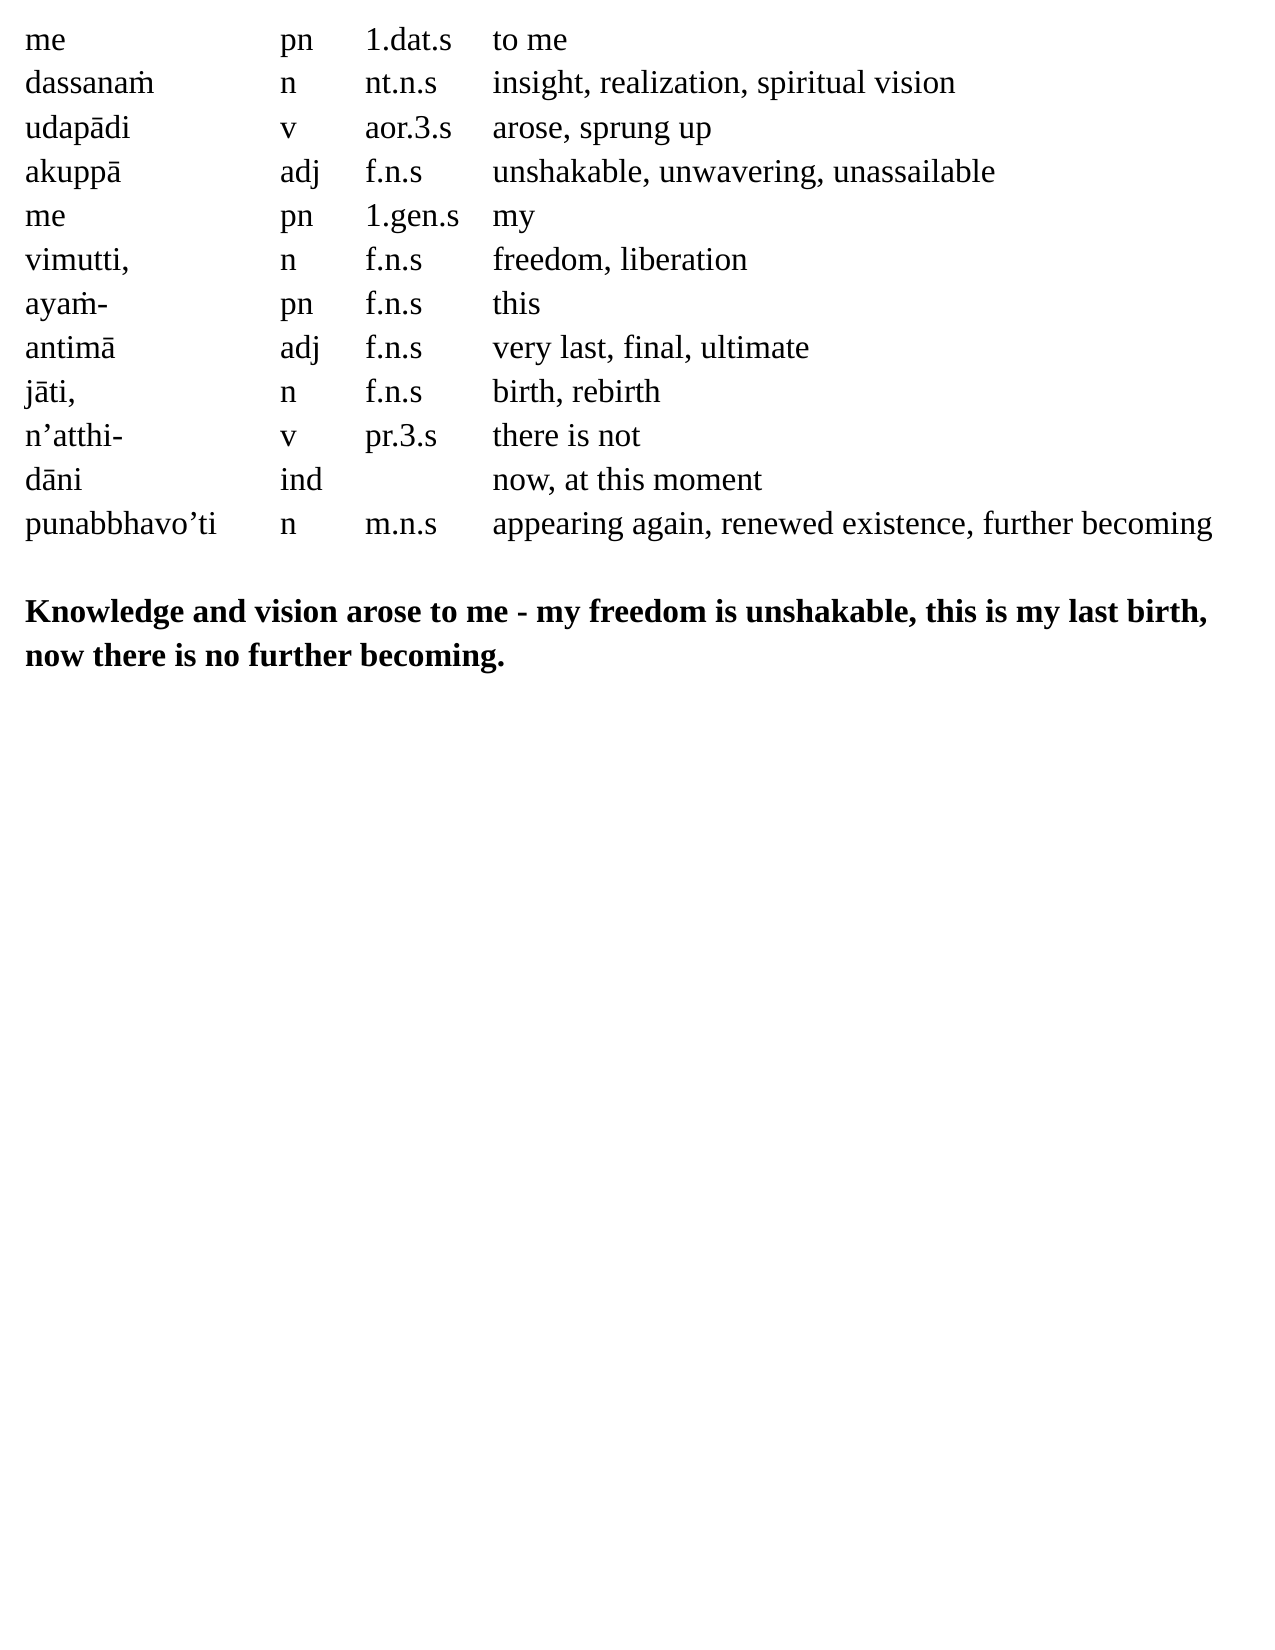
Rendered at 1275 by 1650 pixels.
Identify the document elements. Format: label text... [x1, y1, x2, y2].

text vimutti, n f.n.s freedom, liberation [25, 239, 1253, 277]
text n’atthi- v pr.3.s there is not [25, 415, 1253, 454]
text punabbhavo’ti n m.n.s appearing again, renewed existence, further becoming [25, 503, 1253, 542]
text ayaṁ- pn f.n.s this [25, 283, 1253, 321]
text me pn 1.gen.s my [25, 195, 1253, 233]
text akuppā adj f.n.s unshakable, unwavering, unassailable [25, 151, 1253, 189]
text jāti, n f.n.s birth, rebirth [25, 371, 1253, 409]
text dassanaṁ n nt.n.s insight, realization, spiritual vision [25, 63, 1253, 101]
text antimā adj f.n.s very last, final, ultimate [25, 327, 1253, 366]
text me pn 1.dat.s to me [25, 19, 1253, 57]
text dāni ind now, at this moment [25, 459, 1253, 498]
text Knowledge and vision arose to me - my freedom is unshakable, this is my last birth, now there is no further becoming. [25, 592, 1253, 674]
text udapādi v aor.3.s arose, sprung up [25, 107, 1253, 145]
